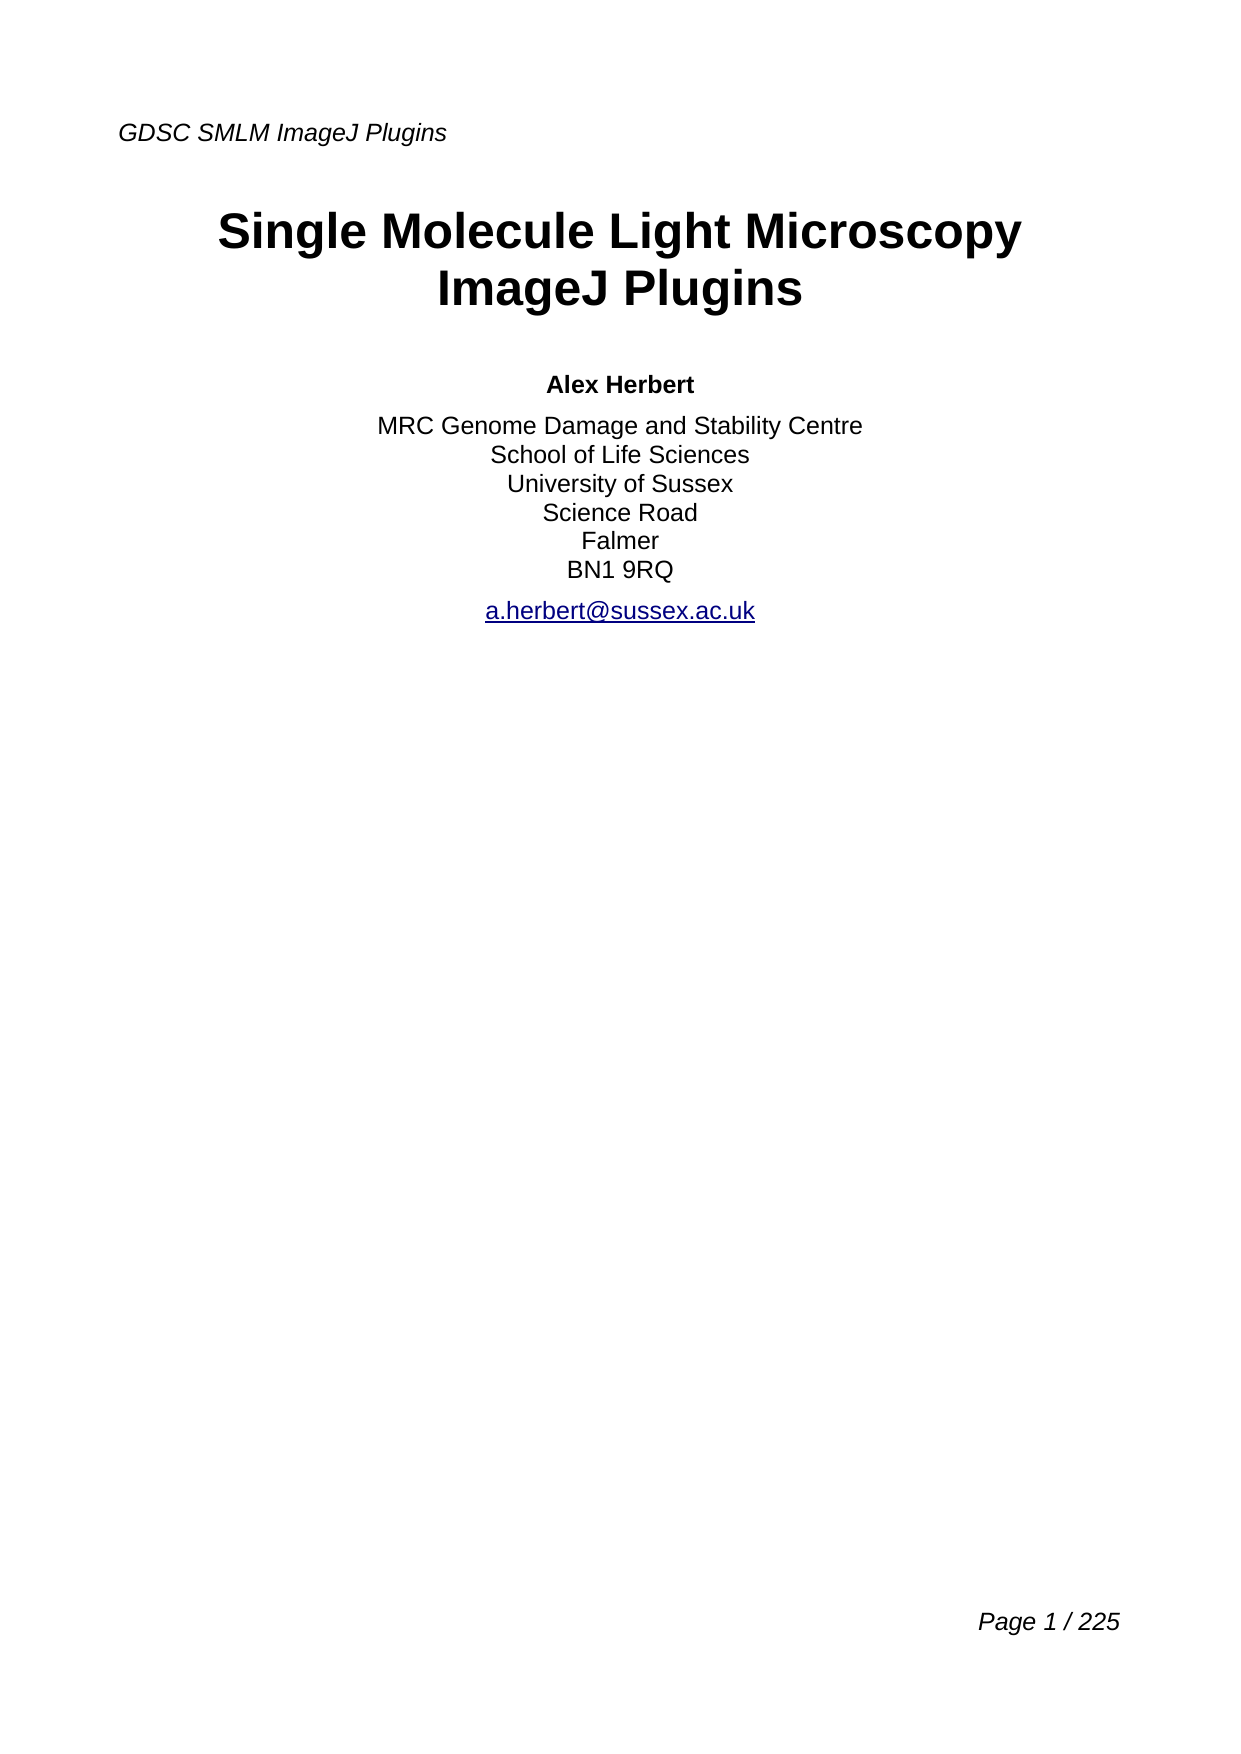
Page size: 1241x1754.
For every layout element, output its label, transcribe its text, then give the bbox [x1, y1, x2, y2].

text Falmer [118, 526, 1122, 555]
text University of Sussex [118, 469, 1122, 498]
title Single Molecule Light Microscopy ImageJ Plugins [118, 201, 1122, 316]
text BN1 9RQ [118, 555, 1122, 584]
text Alex Herbert [118, 370, 1122, 399]
text School of Life Sciences [118, 440, 1122, 469]
text Science Road [118, 498, 1122, 526]
text MRC Genome Damage and Stability Centre [118, 411, 1122, 440]
text a.herbert@sussex.ac.uk [118, 596, 1122, 625]
